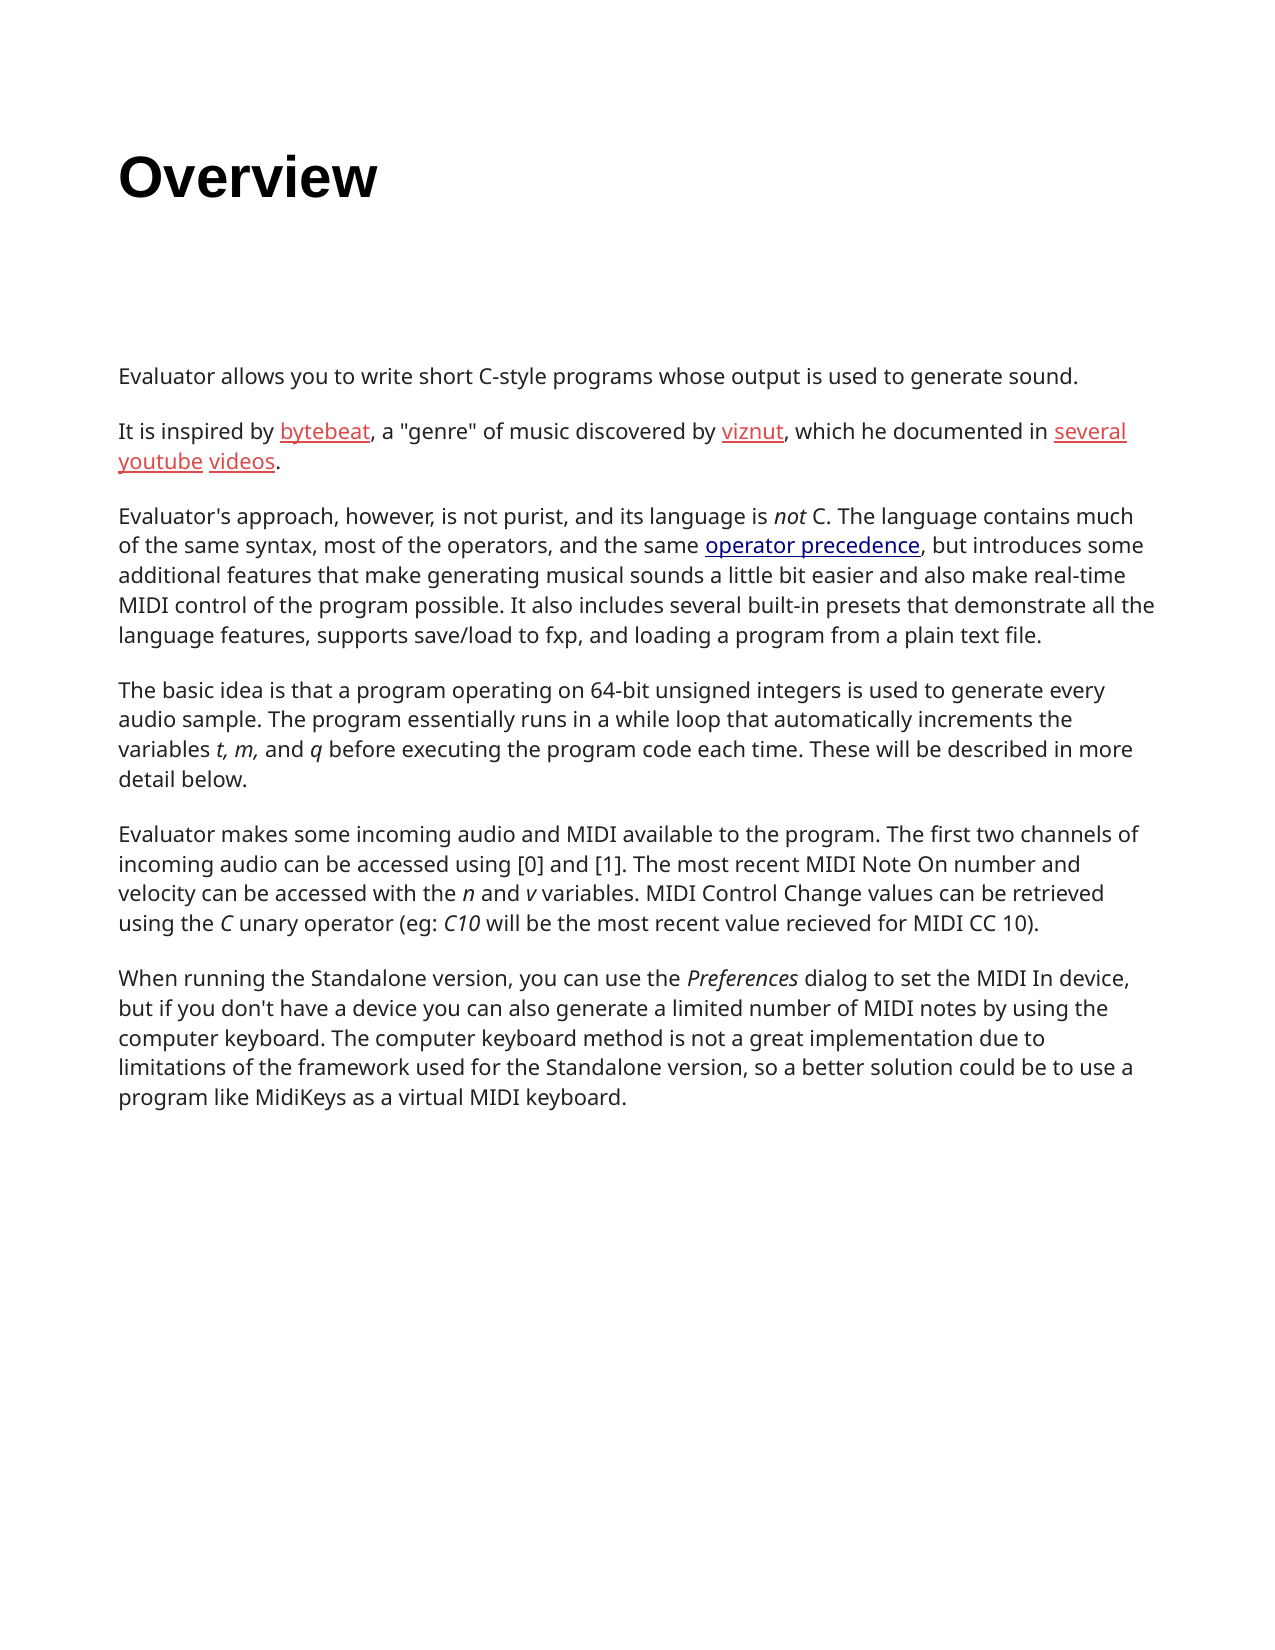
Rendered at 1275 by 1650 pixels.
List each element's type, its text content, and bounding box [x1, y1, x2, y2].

text Evaluator allows you to write short C-style programs whose output is used to generate sound. [118, 361, 1157, 391]
text Evaluator makes some incoming audio and MIDI available to the program. The first two channels of incoming audio can be accessed using [0] and [1]. The most recent MIDI Note On number and velocity can be accessed with the n and v variables. MIDI Control Change values can be retrieved using the C unary operator (eg: C10 will be the most recent value recieved for MIDI CC 10). [118, 819, 1157, 938]
text It is inspired by bytebeat, a "genre" of music discovered by viznut, which he documented in several youtube videos. [118, 416, 1157, 476]
subtitle Overview [118, 143, 1157, 210]
text The basic idea is that a program operating on 64-bit unsigned integers is used to generate every audio sample. The program essentially runs in a while loop that automatically increments the variables t, m, and q before executing the program code each time. These will be described in more detail below. [118, 674, 1157, 794]
text Evaluator's approach, however, is not purist, and its language is not C. The language contains much of the same syntax, most of the operators, and the same operator precedence, but introduces some additional features that make generating musical sounds a little bit easier and also make real-time MIDI control of the program possible. It also includes several built-in presets that demonstrate all the language features, supports save/load to fxp, and loading a program from a plain text file. [118, 501, 1157, 649]
text When running the Standalone version, you can use the Preferences dialog to set the MIDI In device, but if you don't have a device you can also generate a limited number of MIDI notes by using the computer keyboard. The computer keyboard method is not a great implementation due to limitations of the framework used for the Standalone version, so a better solution could be to use a program like MidiKeys as a virtual MIDI keyboard. [118, 963, 1157, 1112]
